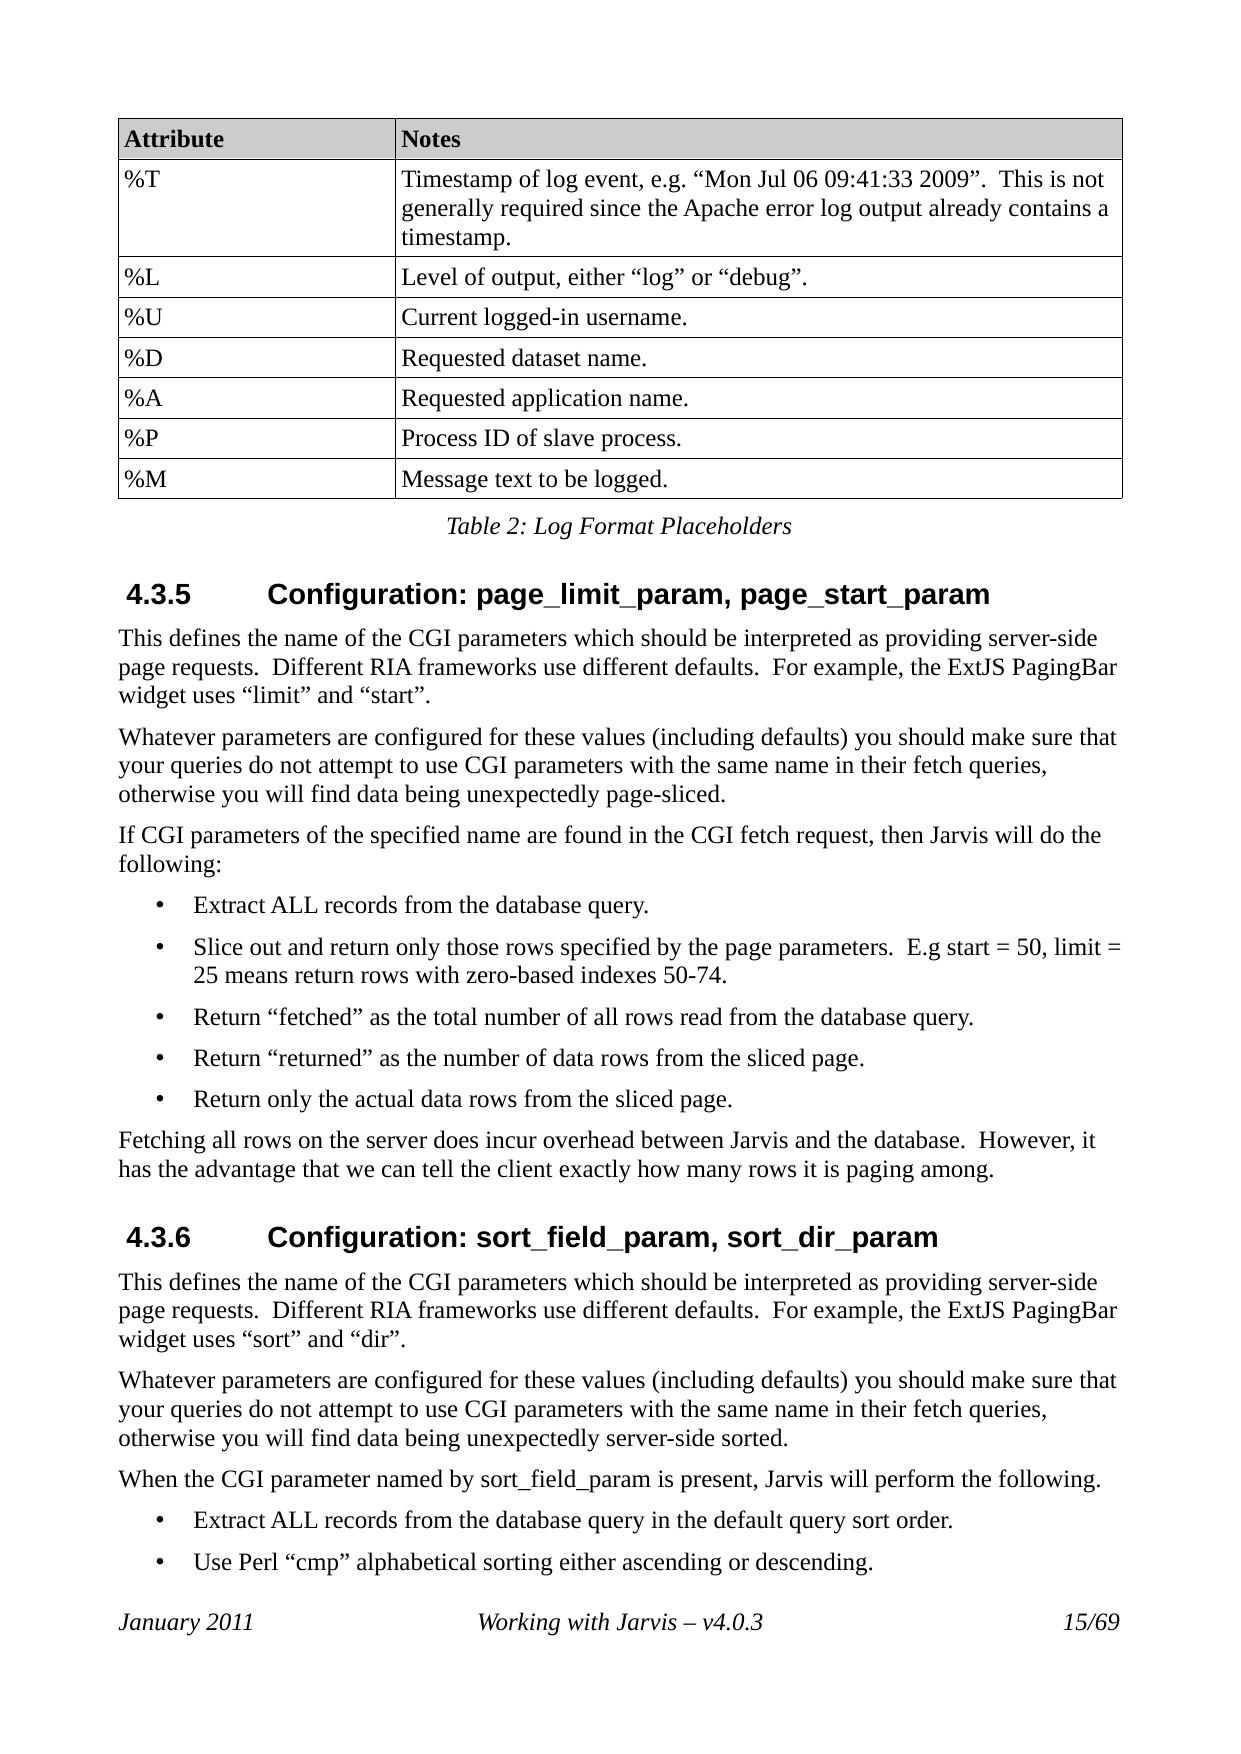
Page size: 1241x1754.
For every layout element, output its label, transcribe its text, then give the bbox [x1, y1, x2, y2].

table_cell Message text to be logged. [396, 459, 1122, 498]
list Return “fetched” as the total number of all rows read from the database query. [156, 1002, 1122, 1031]
table_cell %A [119, 378, 395, 417]
list Return “returned” as the number of data rows from the sliced page. [156, 1043, 1122, 1072]
text This defines the name of the CGI parameters which should be interpreted as providing server-side page requests. Different RIA frameworks use different defaults. For example, the ExtJS PagingBar widget uses “sort” and “dir”. [118, 1267, 1122, 1353]
table_cell %P [119, 419, 395, 458]
text Fetching all rows on the server does incur overhead between Jarvis and the database. However, it has the advantage that we can tell the client exactly how many rows it is paging among. [118, 1126, 1122, 1183]
text If CGI parameters of the specified name are found in the CGI fetch request, then Jarvis will do the following: [118, 821, 1122, 878]
table_header Attribute [119, 119, 395, 158]
text When the CGI parameter named by sort_field_param is present, Jarvis will perform the following. [118, 1464, 1122, 1493]
list Use Perl “cmp” alphabetical sorting either ascending or descending. [156, 1547, 1122, 1575]
list Extract ALL records from the database query in the default query sort order. [156, 1505, 1122, 1534]
text Whatever parameters are configured for these values (including defaults) you should make sure that your queries do not attempt to use CGI parameters with the same name in their fetch queries, otherwise you will find data being unexpectedly page-sliced. [118, 722, 1122, 808]
table_cell %D [119, 338, 395, 377]
list Return only the actual data rows from the sliced page. [156, 1084, 1122, 1113]
subtitle Configuration: page_limit_param, page_start_param [118, 577, 1122, 611]
list Slice out and return only those rows specified by the page parameters. E.g start = 50, limit = 25 means return rows with zero-based indexes 50-74. [156, 932, 1122, 989]
text Table 2: Log Format Placeholders [118, 511, 1122, 539]
table_cell Current logged-in username. [396, 298, 1122, 337]
list Extract ALL records from the database query. [156, 891, 1122, 919]
table_header Notes [396, 119, 1122, 158]
subtitle Configuration: sort_field_param, sort_dir_param [118, 1221, 1122, 1254]
table_cell Timestamp of log event, e.g. “Mon Jul 06 09:41:33 2009”. This is not generally required since the Apache error log output already contains a timestamp. [396, 160, 1122, 256]
table_cell %L [119, 257, 395, 297]
table_cell Requested application name. [396, 378, 1122, 417]
table_cell %T [119, 160, 395, 256]
text Whatever parameters are configured for these values (including defaults) you should make sure that your queries do not attempt to use CGI parameters with the same name in their fetch queries, otherwise you will find data being unexpectedly server-side sorted. [118, 1365, 1122, 1452]
table_cell Level of output, either “log” or “debug”. [396, 257, 1122, 297]
table_cell %U [119, 298, 395, 337]
table_cell Process ID of slave process. [396, 419, 1122, 458]
table_cell %M [119, 459, 395, 498]
table_cell Requested dataset name. [396, 338, 1122, 377]
text This defines the name of the CGI parameters which should be interpreted as providing server-side page requests. Different RIA frameworks use different defaults. For example, the ExtJS PagingBar widget uses “limit” and “start”. [118, 623, 1122, 709]
